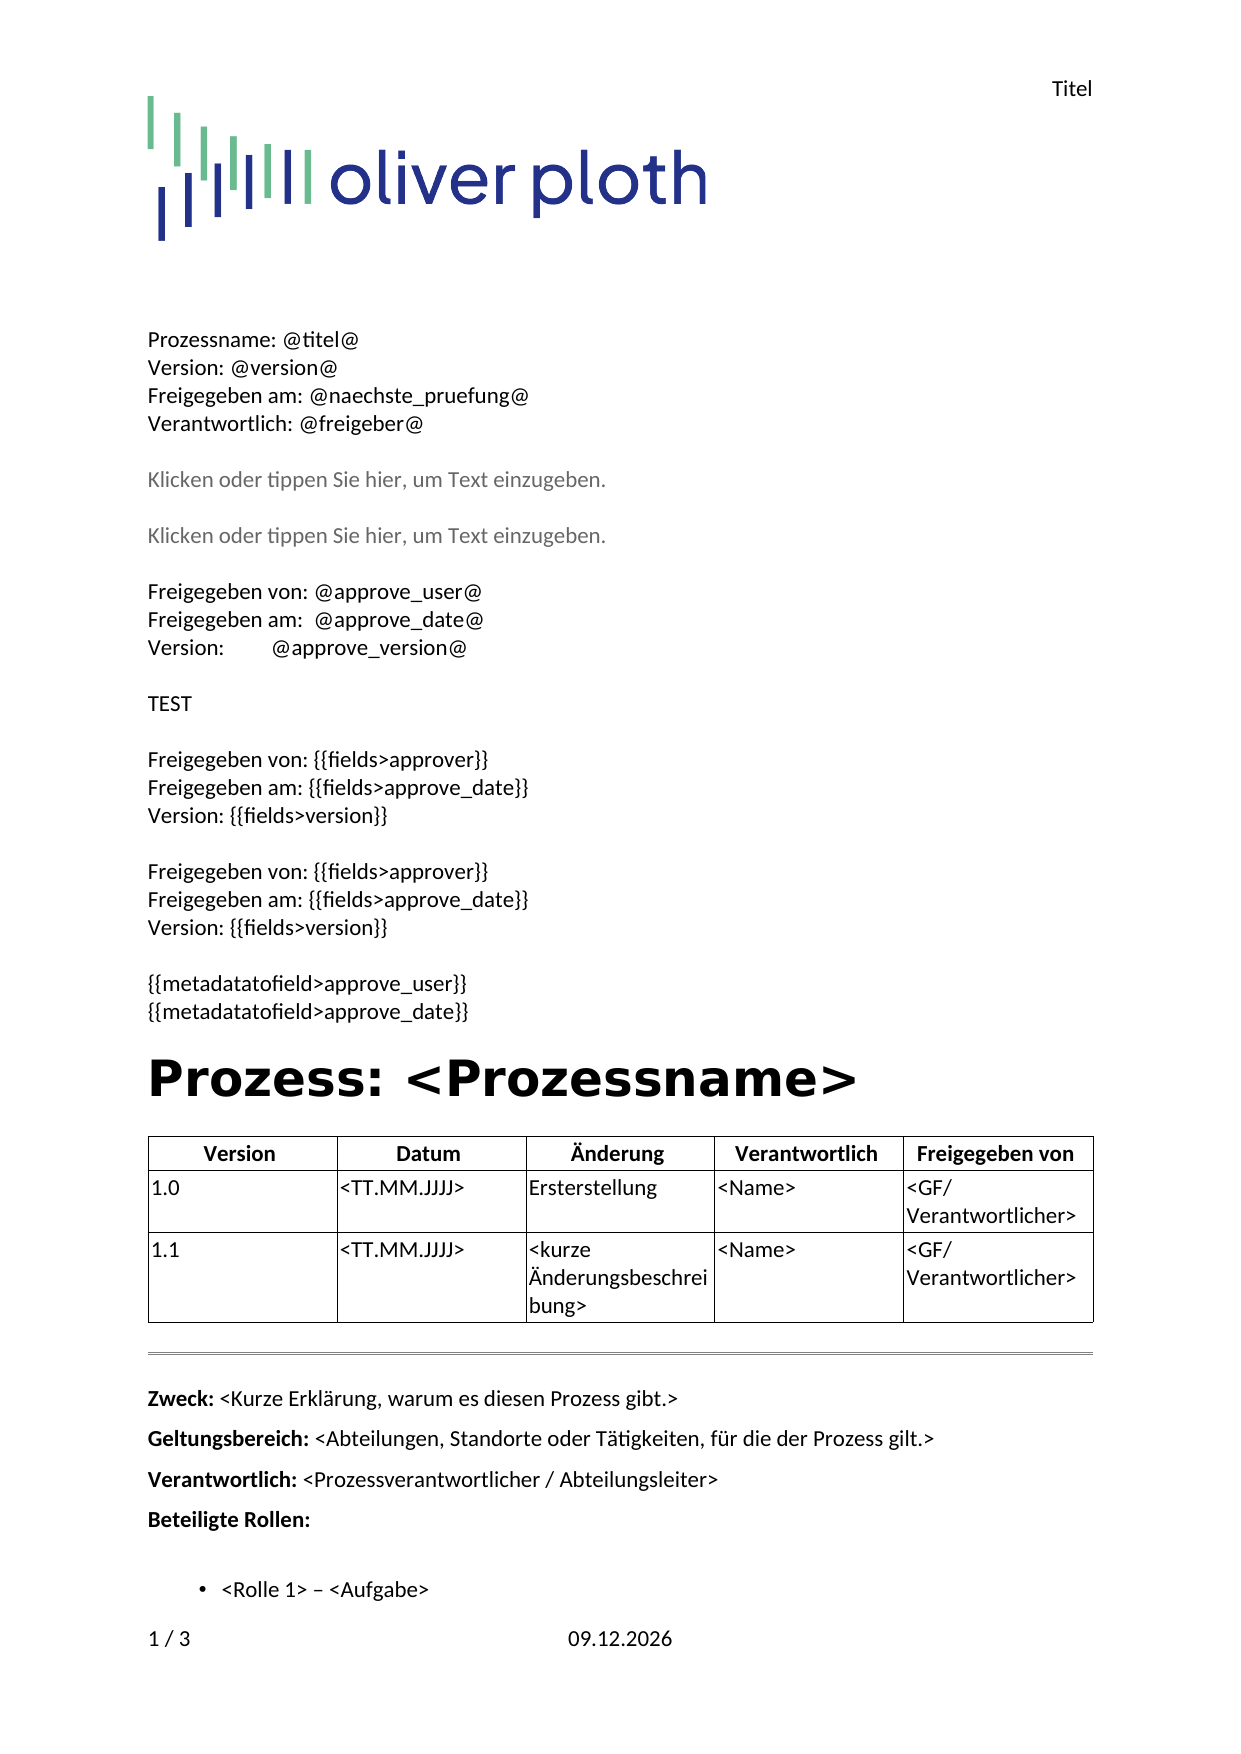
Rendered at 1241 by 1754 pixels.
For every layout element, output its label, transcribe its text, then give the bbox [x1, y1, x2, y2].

text Verantwortlich: @freigeber@ [148, 409, 1093, 437]
table_header Verantwortlich [715, 1137, 903, 1170]
text Verantwortlich: <Prozessverantwortlicher / Abteilungsleiter> [148, 1465, 1093, 1493]
text Klicken oder tippen Sie hier, um Text einzugeben. [148, 465, 1093, 493]
table_cell <Name> [715, 1233, 903, 1322]
table_header Änderung [527, 1137, 714, 1170]
table_cell <GF/Verantwortlicher> [904, 1171, 1093, 1232]
table_header Version [149, 1137, 337, 1170]
text {{metadatatofield>approve_date}} [148, 997, 1093, 1025]
text Beteiligte Rollen: [148, 1505, 1093, 1533]
text Freigegeben am: @naechste_pruefung@ [148, 381, 1093, 409]
table_cell <Name> [715, 1171, 903, 1232]
table_cell <TT.MM.JJJJ> [338, 1233, 526, 1322]
text Version: {{fields>version}} [148, 913, 1093, 941]
table_cell Ersterstellung [527, 1171, 714, 1232]
text Freigegeben am: @approve_date@ [148, 605, 1093, 633]
text Freigegeben von: {{fields>approver}} [148, 745, 1093, 773]
list <Rolle 1> – <Aufgabe> [207, 1575, 1093, 1603]
text Version: @approve_version@ [148, 633, 1093, 661]
table_header Datum [338, 1137, 526, 1170]
table_cell 1.0 [149, 1171, 337, 1232]
text Version: @version@ [148, 353, 1093, 381]
text Geltungsbereich: <Abteilungen, Standorte oder Tätigkeiten, für die der Prozess gilt.> [148, 1424, 1093, 1452]
text Freigegeben von: {{fields>approver}} [148, 857, 1093, 885]
text {{metadatatofield>approve_user}} [148, 969, 1093, 997]
text Freigegeben von: @approve_user@ [148, 577, 1093, 605]
table_header Freigegeben von [904, 1137, 1093, 1170]
table_cell <GF/Verantwortlicher> [904, 1233, 1093, 1322]
table_cell <kurze Änderungsbeschreibung> [527, 1233, 714, 1322]
text Zweck: <Kurze Erklärung, warum es diesen Prozess gibt.> [148, 1384, 1093, 1412]
table_cell <TT.MM.JJJJ> [338, 1171, 526, 1232]
text Freigegeben am: {{fields>approve_date}} [148, 773, 1093, 801]
text Klicken oder tippen Sie hier, um Text einzugeben. [148, 521, 1093, 549]
table_cell 1.1 [149, 1233, 337, 1322]
text TEST [148, 689, 1093, 717]
text Version: {{fields>version}} [148, 801, 1093, 829]
text Prozessname: @titel@ [148, 325, 1093, 353]
subtitle Prozess: <Prozessname> [148, 1050, 1093, 1108]
text Freigegeben am: {{fields>approve_date}} [148, 885, 1093, 913]
